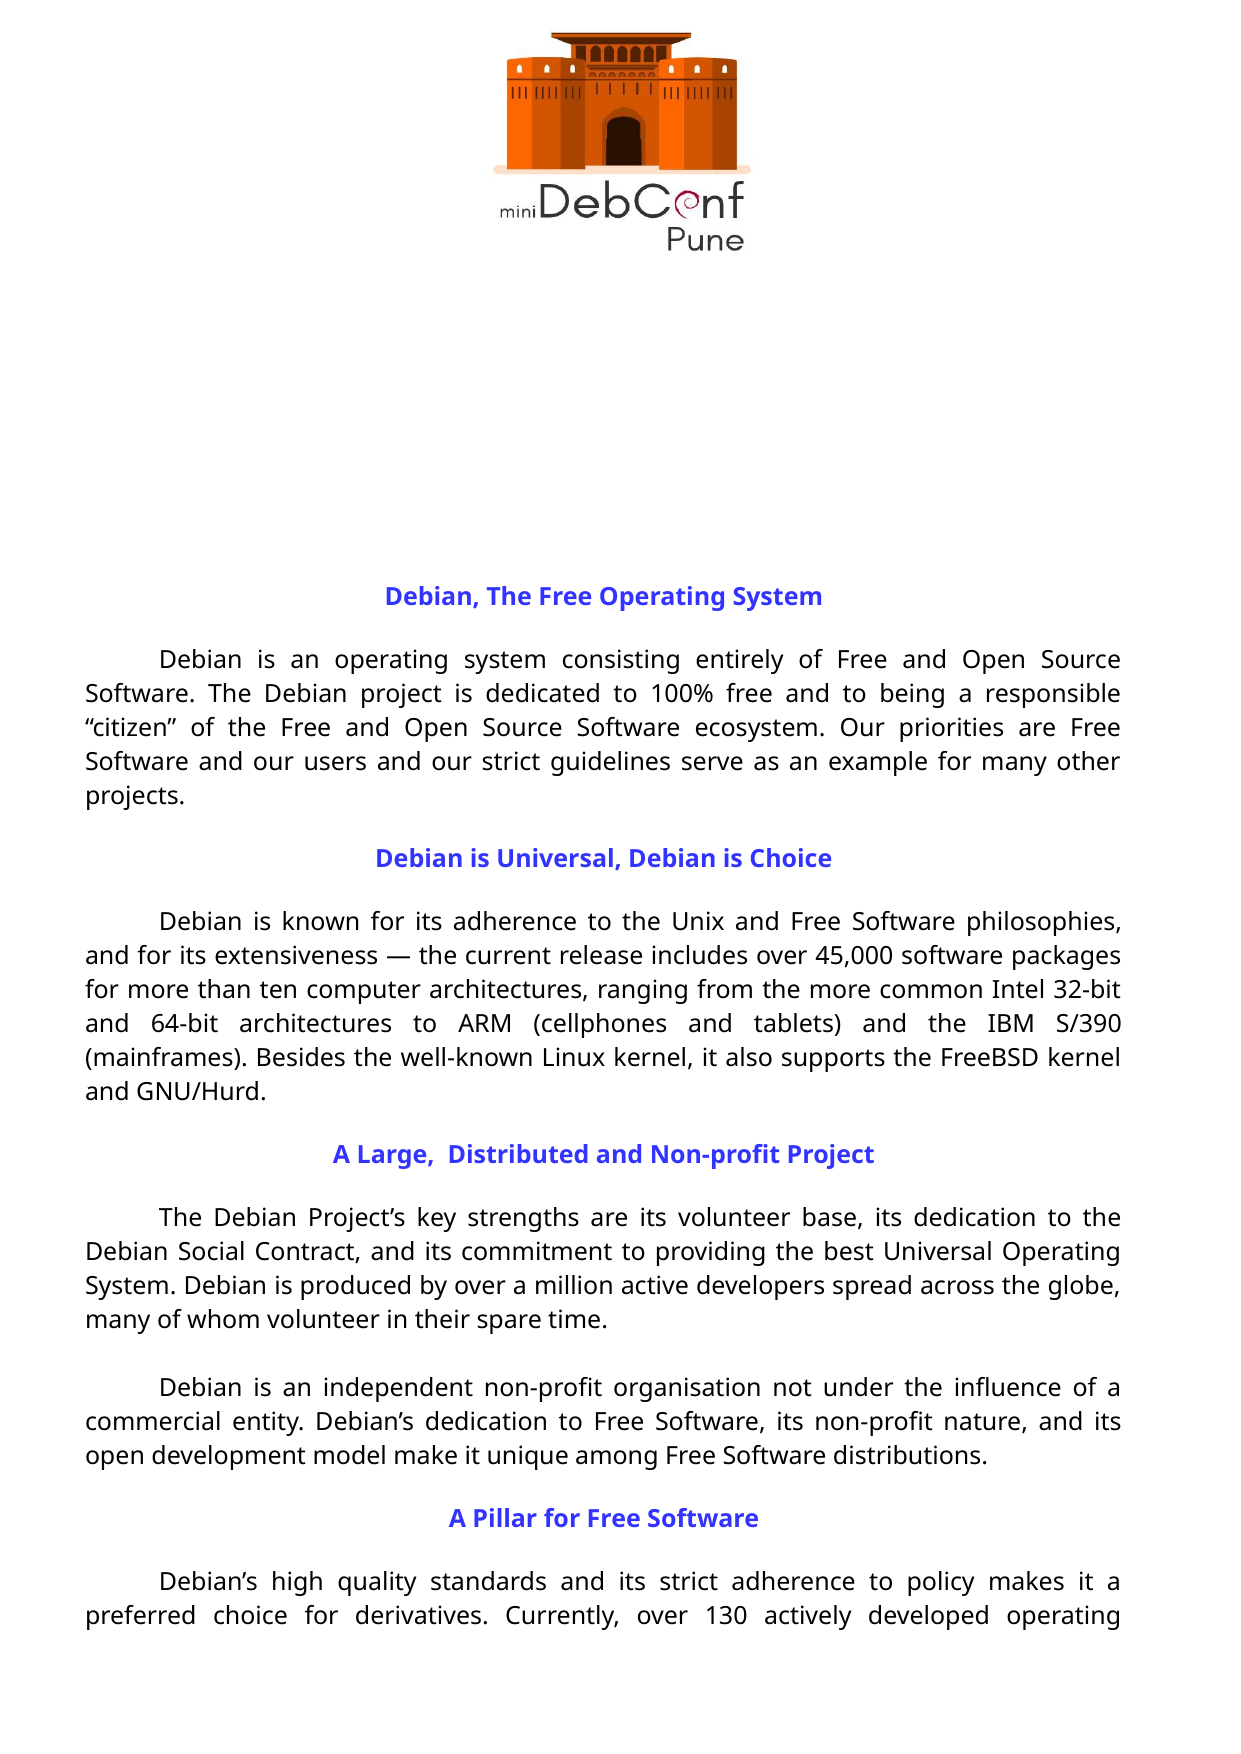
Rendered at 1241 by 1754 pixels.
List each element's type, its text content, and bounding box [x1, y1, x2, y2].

text Debian is an independent non-profit organisation not under the influence of a commercial entity. Debian’s dedication to Free Software, its non-profit nature, and its open development model make it unique among Free Software distributions. [85, 1370, 1123, 1472]
text Debian’s high quality standards and its strict adherence to policy makes it a preferred choice for derivatives. Currently, over 130 actively developed operating [85, 1563, 1123, 1632]
text Debian is Universal, Debian is Choice [85, 841, 1123, 875]
text Debian is known for its adherence to the Unix and Free Software philosophies, and for its extensiveness — the current release includes over 45,000 software packages for more than ten computer architectures, ranging from the more common Intel 32-bit and 64-bit architectures to ARM (cellphones and tablets) and the IBM S/390 (mainframes). Besides the well-known Linux kernel, it also supports the FreeBSD kernel and GNU/Hurd. [85, 903, 1123, 1108]
text The Debian Project’s key strengths are its volunteer base, its dedication to the Debian Social Contract, and its commitment to providing the best Universal Operating System. Debian is produced by over a million active developers spread across the globe, many of whom volunteer in their spare time. [85, 1199, 1123, 1336]
text A Large, Distributed and Non-profit Project [85, 1137, 1123, 1171]
text Debian is an operating system consisting entirely of Free and Open Source Software. The Debian project is dedicated to 100% free and to being a responsible “citizen” of the Free and Open Source Software ecosystem. Our priorities are Free Software and our users and our strict guidelines serve as an example for many other projects. [85, 642, 1123, 812]
text A Pillar for Free Software [85, 1501, 1123, 1535]
picture [474, 0, 798, 298]
text Debian, The Free Operating System [85, 579, 1123, 613]
